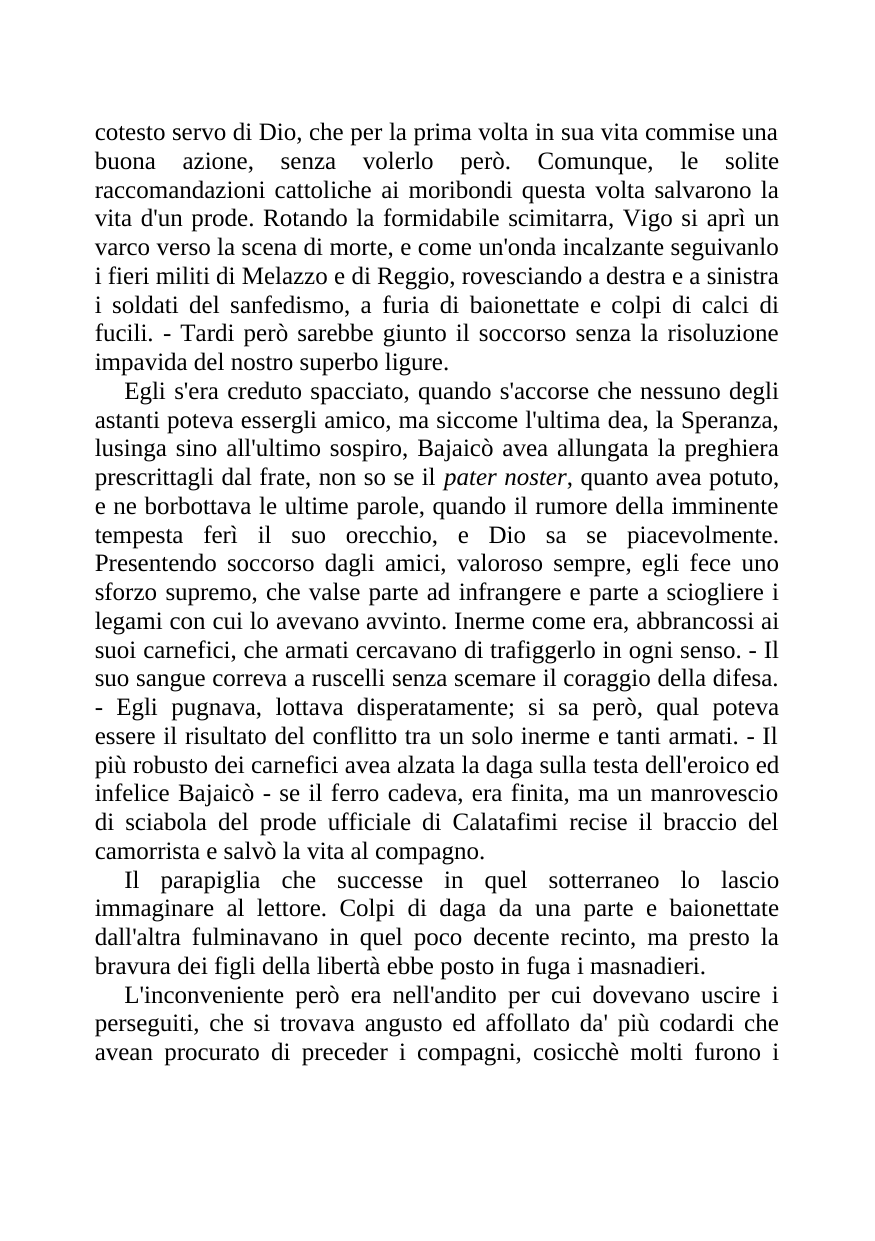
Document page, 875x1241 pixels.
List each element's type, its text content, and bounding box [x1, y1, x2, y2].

text Egli s'era creduto spacciato, quando s'accorse che nessuno degli astanti poteva essergli amico, ma siccome l'ultima dea, la Speranza, lusinga sino all'ultimo sospiro, Bajaicò avea allungata la preghiera prescrittagli dal frate, non so se il pater noster, quanto avea potuto, e ne borbottava le ultime parole, quando il rumore della imminente tempesta ferì il suo orecchio, e Dio sa se piacevolmente. Presentendo soccorso dagli amici, valoroso sempre, egli fece uno sforzo supremo, che valse parte ad infrangere e parte a sciogliere i legami con cui lo avevano avvinto. Inerme come era, abbrancossi ai suoi carnefici, che armati cercavano di trafiggerlo in ogni senso. - Il suo sangue correva a ruscelli senza scemare il coraggio della difesa. - Egli pugnava, lottava disperatamente; si sa però, qual poteva essere il risultato del conflitto tra un solo inerme e tanti armati. - Il più robusto dei carnefici avea alzata la daga sulla testa dell'eroico ed infelice Bajaicò - se il ferro cadeva, era finita, ma un manrovescio di sciabola del prode ufficiale di Calatafimi recise il braccio del camorrista e salvò la vita al compagno. [94, 376, 779, 865]
text L'inconveniente però era nell'andito per cui dovevano uscire i perseguiti, che si trovava angusto ed affollato da' più codardi che avean procurato di preceder i compagni, cosicchè molti furono i [94, 980, 779, 1066]
text Il parapiglia che successe in quel sotterraneo lo lascio immaginare al lettore. Colpi di daga da una parte e baionettate dall'altra fulminavano in quel poco decente recinto, ma presto la bravura dei figli della libertà ebbe posto in fuga i masnadieri. [94, 865, 779, 980]
text cotesto servo di Dio, che per la prima volta in sua vita commise una buona azione, senza volerlo però. Comunque, le solite raccomandazioni cattoliche ai moribondi questa volta salvarono la vita d'un prode. Rotando la formidabile scimitarra, Vigo si aprì un varco verso la scena di morte, e come un'onda incalzante seguivanlo i fieri militi di Melazzo e di Reggio, rovesciando a destra e a sinistra i soldati del sanfedismo, a furia di baionettate e colpi di calci di fucili. - Tardi però sarebbe giunto il soccorso senza la risoluzione impavida del nostro superbo ligure. [94, 117, 779, 376]
